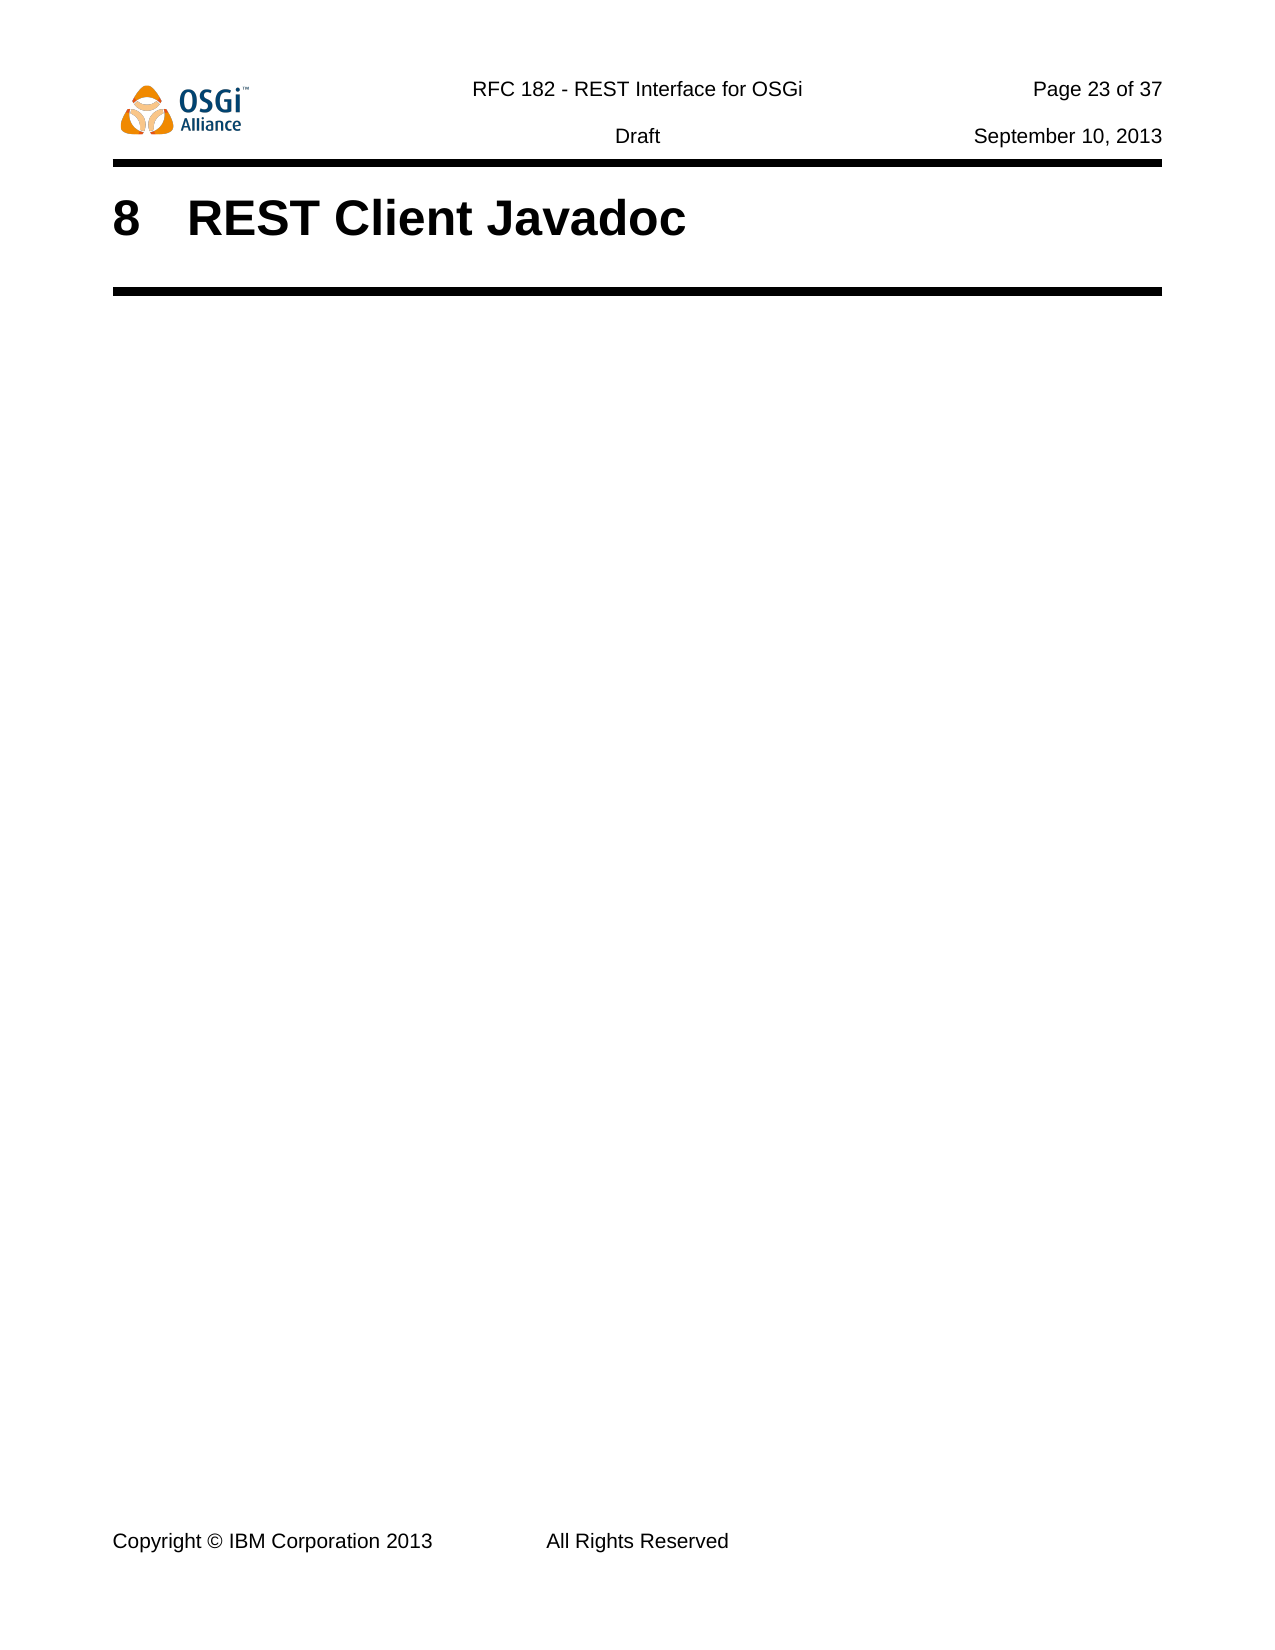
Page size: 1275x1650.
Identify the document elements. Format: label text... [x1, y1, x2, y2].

picture [113, 78, 257, 142]
subtitle REST Client Javadoc [112, 160, 1162, 296]
